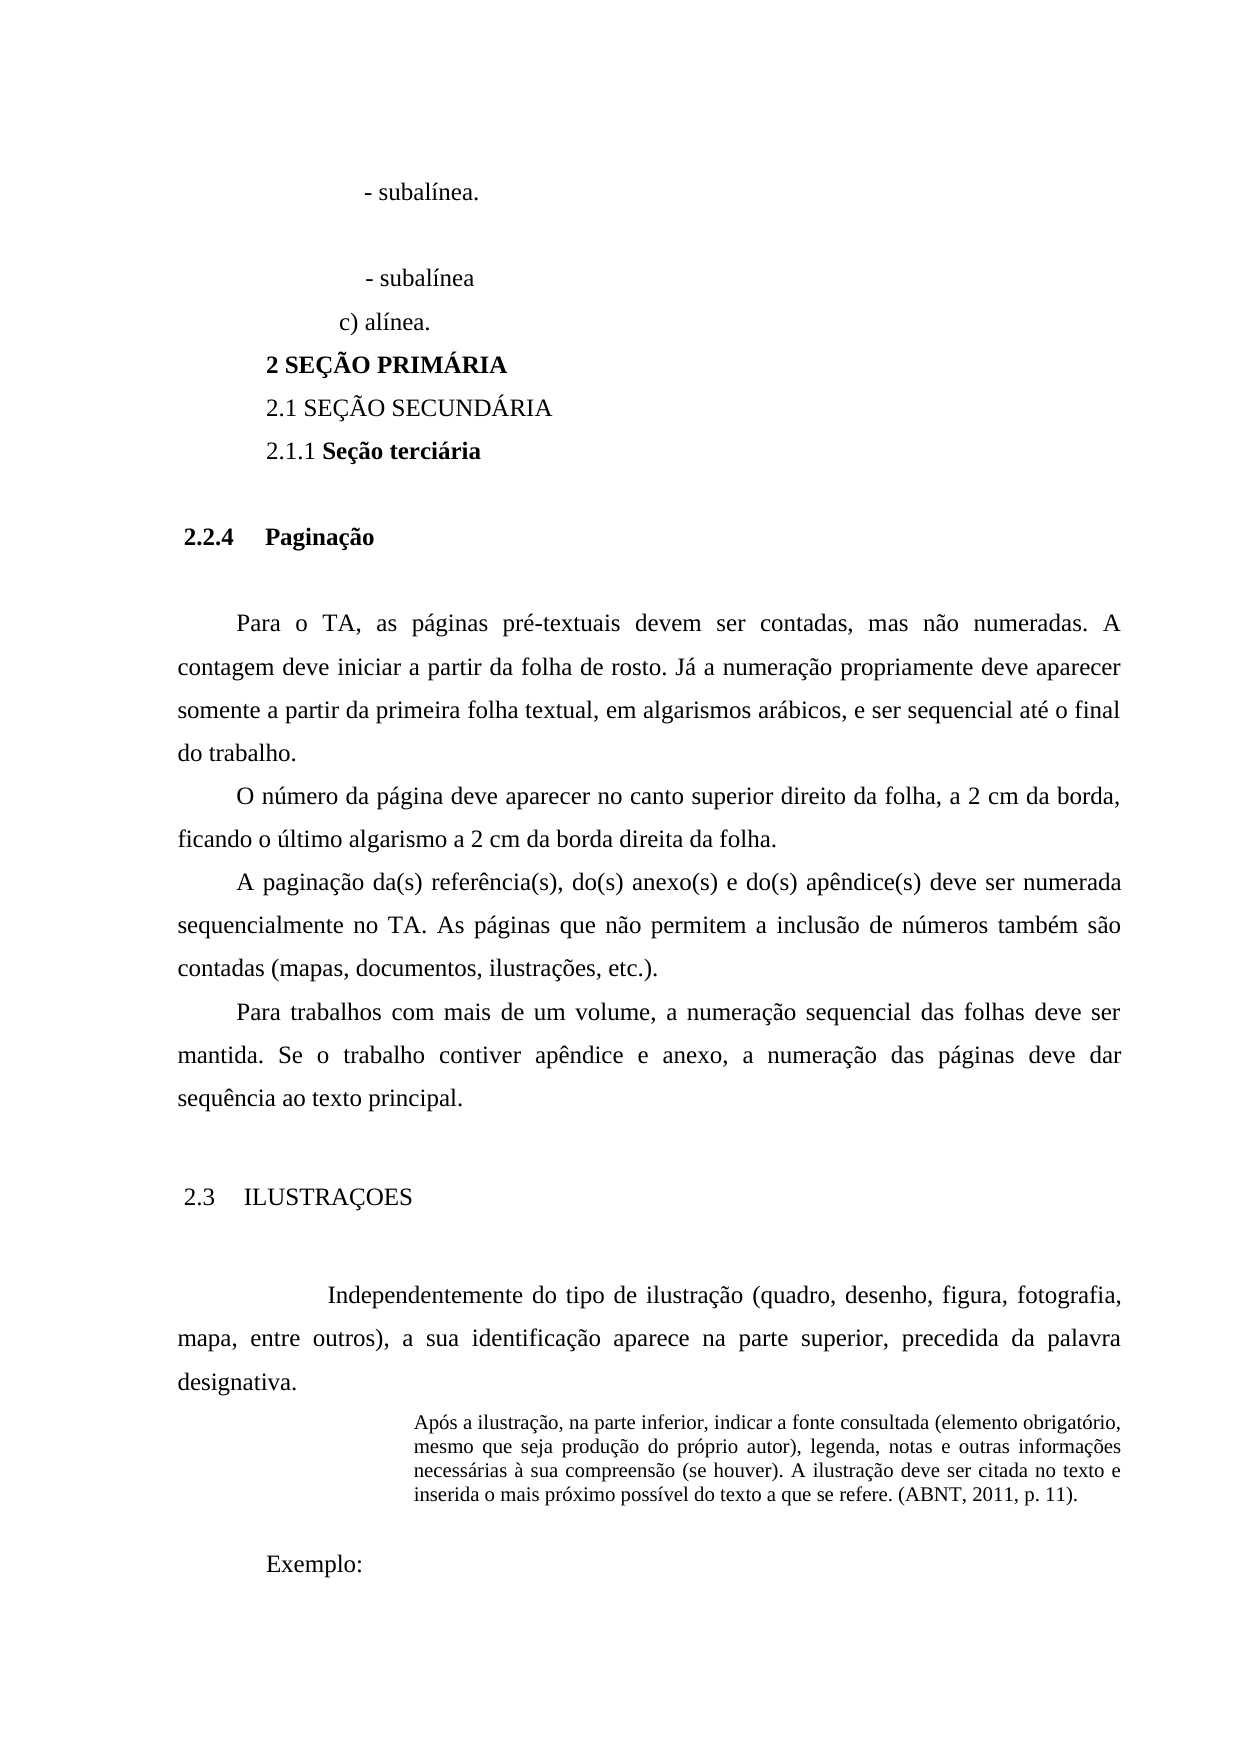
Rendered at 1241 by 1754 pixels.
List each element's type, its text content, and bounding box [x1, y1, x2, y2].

text Independentemente do tipo de ilustração (quadro, desenho, figura, fotografia, mapa, entre outros), a sua identificação aparece na parte superior, precedida da palavra designativa. [177, 1280, 1122, 1395]
text - subalínea. [178, 177, 1122, 206]
text Para o TA, as páginas pré-textuais devem ser contadas, mas não numeradas. A contagem deve iniciar a partir da folha de rosto. Já a numeração propriamente deve aparecer somente a partir da primeira folha textual, em algarismos arábicos, e ser sequencial até o final do trabalho. [177, 608, 1122, 767]
text Exemplo: [177, 1549, 1122, 1578]
list ILUSTRAÇOES [177, 1182, 1122, 1210]
text 2.1 SEÇÃO SECUNDÁRIA [177, 393, 1122, 422]
text 2 SEÇÃO PRIMÁRIA [177, 350, 1122, 378]
text Após a ilustração, na parte inferior, indicar a fonte consultada (elemento obrigatório, mesmo que seja produção do próprio autor), legenda, notas e outras informações necessárias à sua compreensão (se houver). A ilustração deve ser citada no texto e inserida o mais próximo possível do texto a que se refere. (ABNT, 2011, p. 11). [413, 1410, 1122, 1506]
list Paginação [177, 522, 1122, 551]
text O número da página deve aparecer no canto superior direito da folha, a 2 cm da borda, ficando o último algarismo a 2 cm da borda direita da folha. [177, 781, 1122, 853]
text 2.1.1 Seção terciária [177, 436, 1122, 465]
text A paginação da(s) referência(s), do(s) anexo(s) e do(s) apêndice(s) deve ser numerada sequencialmente no TA. As páginas que não permitem a inclusão de números também são contadas (mapas, documentos, ilustrações, etc.). [177, 867, 1122, 982]
text c) alínea. [178, 307, 1122, 335]
text - subalínea [178, 220, 1122, 292]
text Para trabalhos com mais de um volume, a numeração sequencial das folhas deve ser mantida. Se o trabalho contiver apêndice e anexo, a numeração das páginas deve dar sequência ao texto principal. [177, 997, 1122, 1112]
